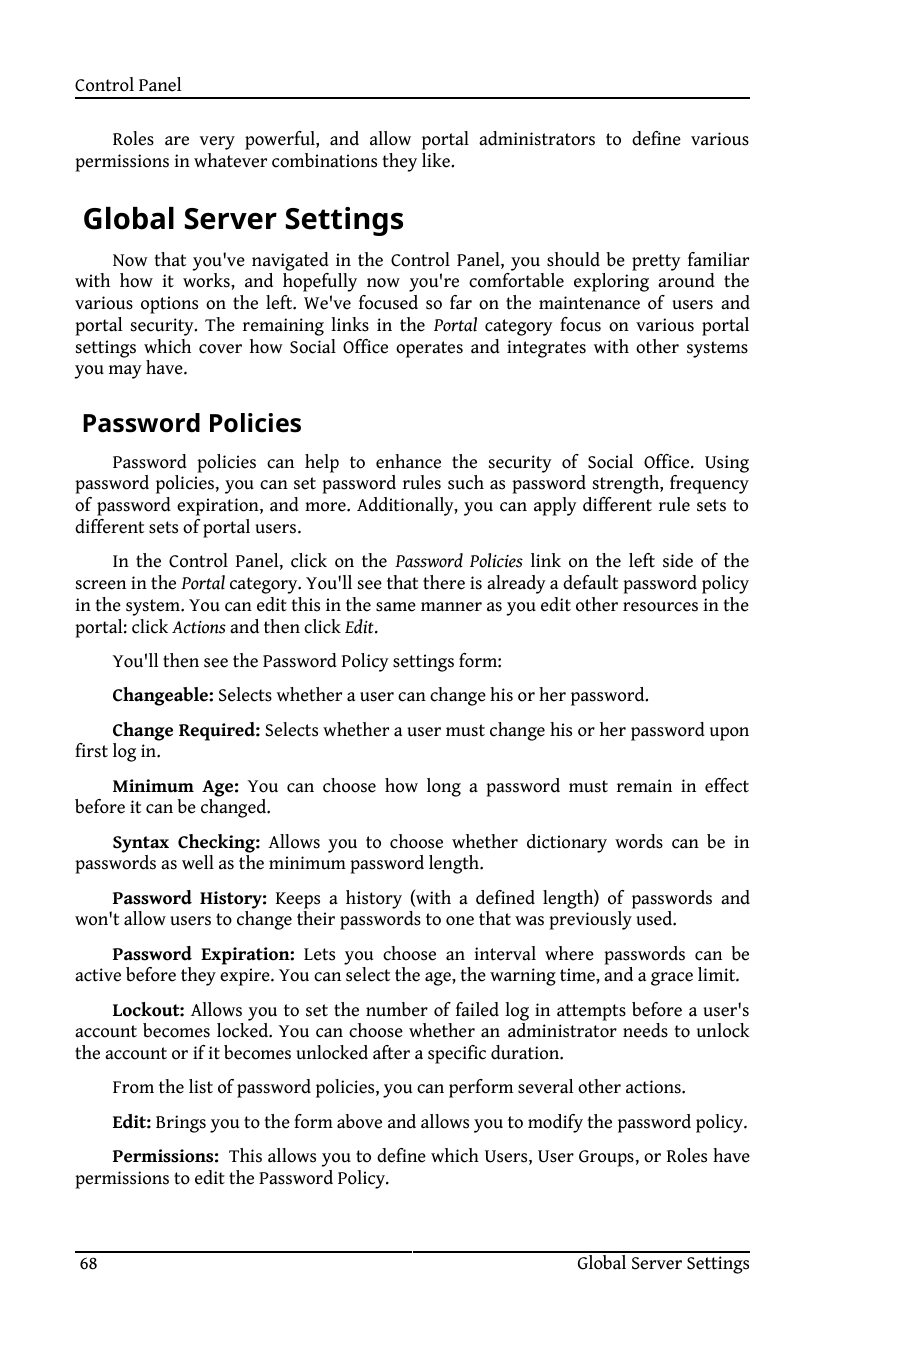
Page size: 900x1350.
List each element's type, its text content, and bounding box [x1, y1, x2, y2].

text Password History: Keeps a history (with a defined length) of passwords and won't allow users to change their passwords to one that was previously used. [75, 888, 750, 931]
text Changeable: Selects whether a user can change his or her password. [75, 685, 750, 707]
text Password Expiration: Lets you choose an interval where passwords can be active before they expire. You can select the age, the warning time, and a grace limit. [75, 944, 750, 987]
text Edit: Brings you to the form above and allows you to modify the password policy. [75, 1112, 750, 1133]
subtitle Global Server Settings [75, 198, 750, 238]
subtitle Password Policies [75, 406, 750, 440]
text Minimum Age: You can choose how long a password must remain in effect before it can be changed. [75, 776, 750, 819]
text Permissions: This allows you to define which Users, User Groups, or Roles have permissions to edit the Password Policy. [75, 1146, 750, 1189]
text From the list of password policies, you can perform several other actions. [75, 1077, 750, 1099]
text Lockout: Allows you to set the number of failed log in attempts before a user's account becomes locked. You can choose whether an administrator needs to unlock the account or if it becomes unlocked after a specific duration. [75, 1000, 750, 1065]
text Roles are very powerful, and allow portal administrators to define various permissions in whatever combinations they like. [75, 129, 750, 172]
text Now that you've navigated in the Control Panel, you should be pretty familiar with how it works, and hopefully now you're comfortable exploring around the various options on the left. We've focused so far on the maintenance of users and portal security. The remaining links in the Portal category focus on various portal settings which cover how Social Office operates and integrates with other systems you may have. [75, 250, 750, 380]
text Password policies can help to enhance the security of Social Office. Using password policies, you can set password rules such as password strength, frequency of password expiration, and more. Additionally, you can apply different rule sets to different sets of portal users. [75, 452, 750, 539]
text Change Required: Selects whether a user must change his or her password upon first log in. [75, 719, 750, 763]
text You'll then see the Password Policy settings form: [75, 651, 750, 673]
text Syntax Checking: Allows you to choose whether dictionary words can be in passwords as well as the minimum password length. [75, 832, 750, 875]
text In the Control Panel, click on the Password Policies link on the left side of the screen in the Portal category. You'll see that there is already a default password policy in the system. You can edit this in the same manner as you edit other resources in the portal: click Actions and then click Edit. [75, 551, 750, 638]
